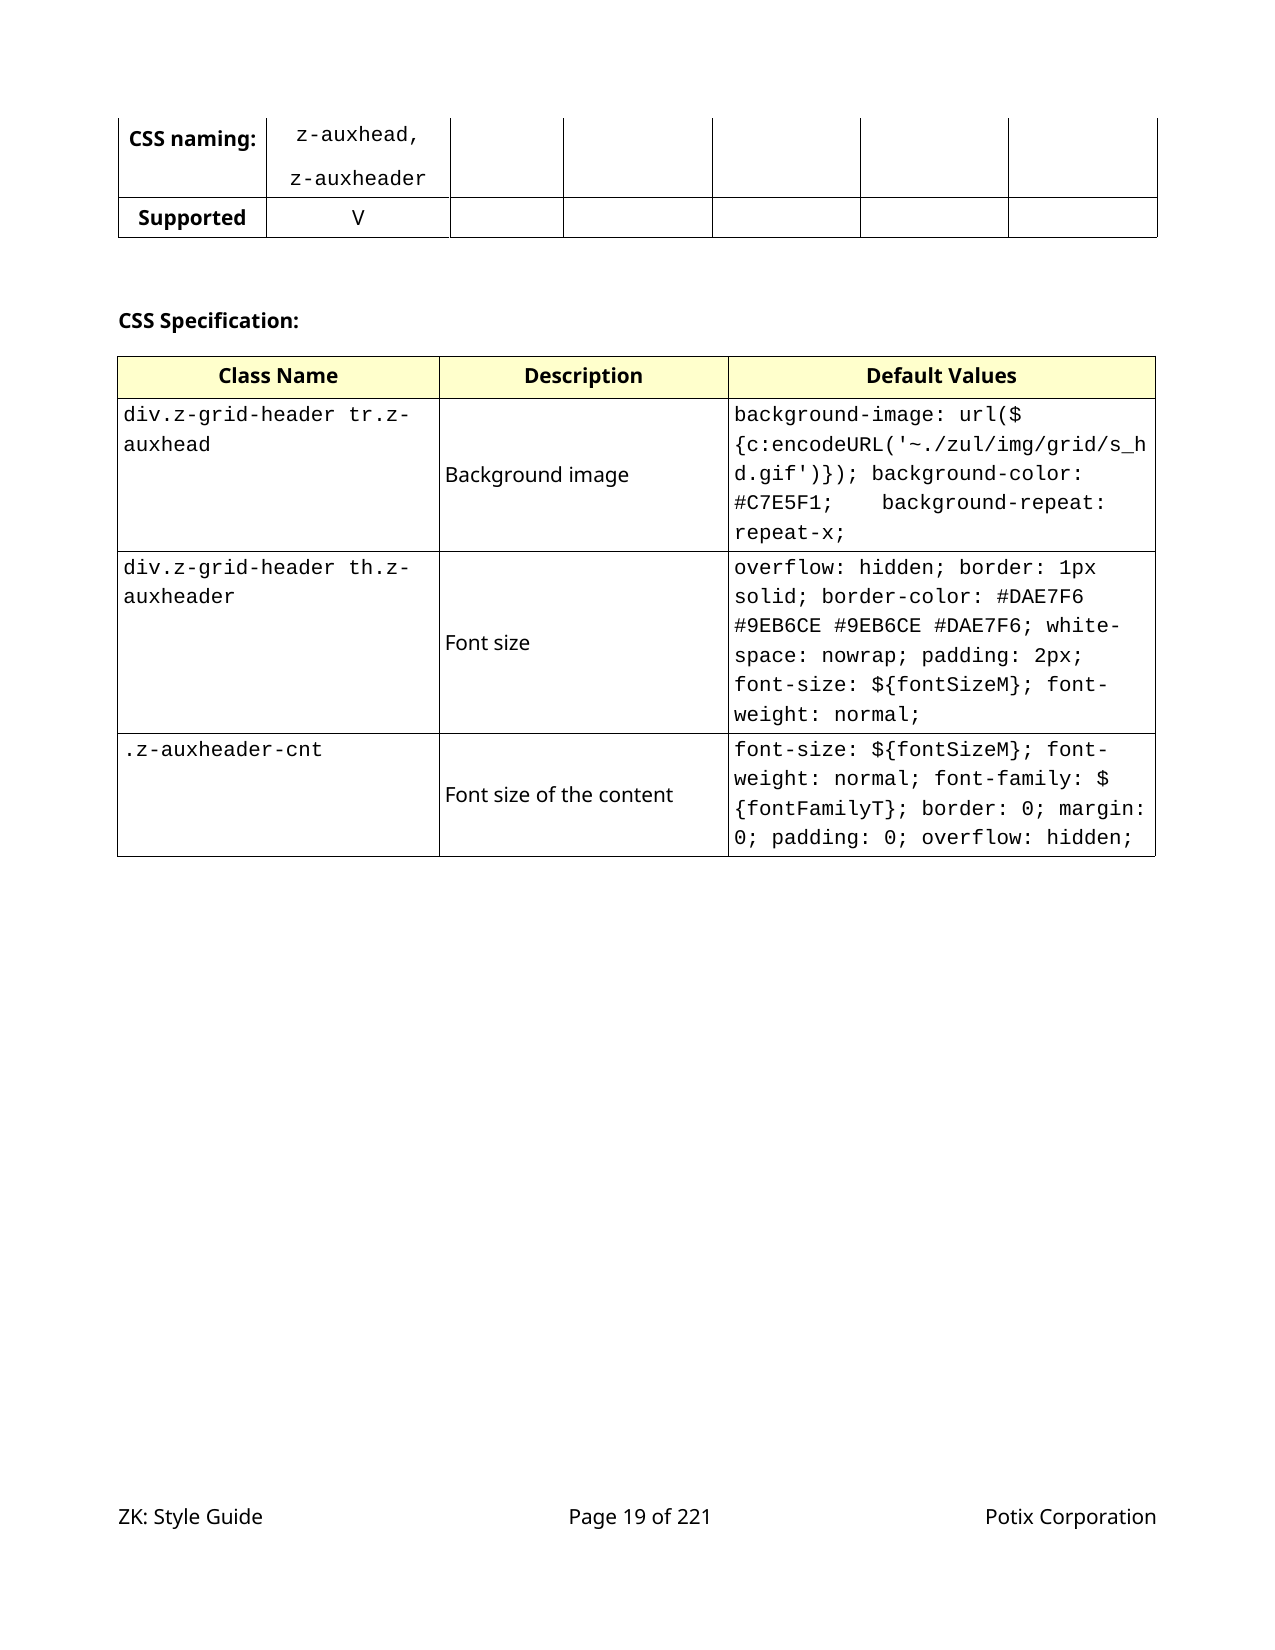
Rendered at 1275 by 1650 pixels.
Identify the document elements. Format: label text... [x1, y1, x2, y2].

table_cell Font size [440, 552, 728, 733]
table_header Class Name [118, 357, 439, 398]
text CSS Specification: [118, 307, 1157, 335]
table_header Default Values [729, 357, 1155, 398]
table_cell Supported [119, 198, 266, 237]
table_cell [451, 118, 563, 197]
table_cell [1009, 198, 1157, 237]
table_cell Font size of the content [440, 734, 728, 856]
table_cell [564, 198, 712, 237]
table_cell z-auxhead, z-auxheader [267, 118, 449, 197]
table_cell div.z-grid-header th.z-auxheader [118, 552, 439, 733]
table_cell [713, 118, 860, 197]
table_cell div.z-grid-header tr.z-auxhead [118, 399, 439, 551]
table_cell [713, 198, 860, 237]
table_cell [564, 118, 712, 197]
table_cell background-image: url(${c:encodeURL('~./zul/img/grid/s_hd.gif')}); background-color: #C7E5F1; background-repeat: repeat-x; [729, 399, 1155, 551]
table_cell .z-auxheader-cnt [118, 734, 439, 856]
table_cell font-size: ${fontSizeM}; font-weight: normal; font-family: ${fontFamilyT}; border: 0; margin: 0; padding: 0; overflow: hidden; [729, 734, 1155, 856]
table_cell V [267, 198, 449, 237]
table_header Description [440, 357, 728, 398]
table_cell [861, 118, 1008, 197]
table_cell [861, 198, 1008, 237]
table_cell [451, 198, 563, 237]
table_cell overflow: hidden; border: 1px solid; border-color: #DAE7F6 #9EB6CE #9EB6CE #DAE7F6; white-space: nowrap; padding: 2px; font-size: ${fontSizeM}; font-weight: normal; [729, 552, 1155, 733]
table_cell [1009, 118, 1157, 197]
table_cell Background image [440, 399, 728, 551]
table_cell CSS naming: [119, 118, 266, 197]
